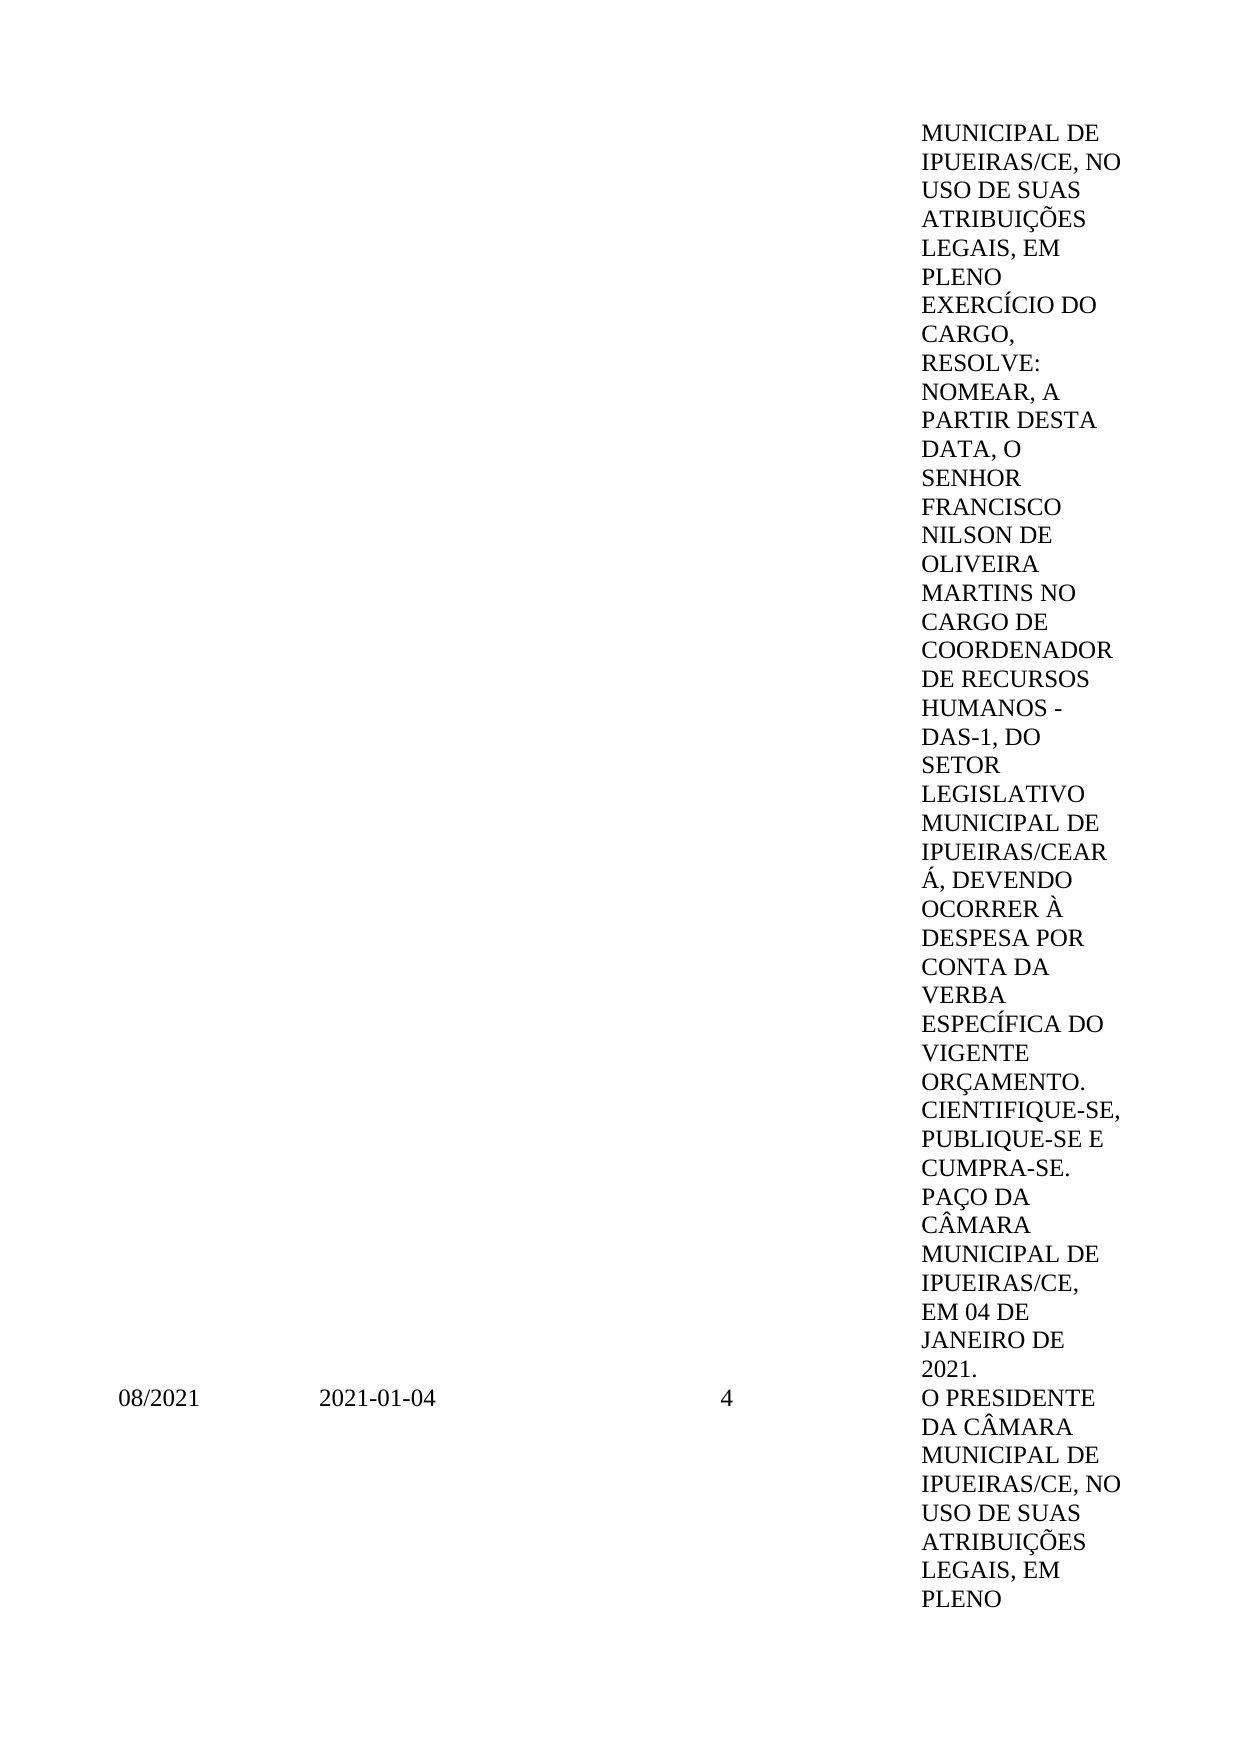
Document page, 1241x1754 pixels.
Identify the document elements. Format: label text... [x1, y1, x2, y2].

table_cell [520, 118, 720, 1383]
table_cell [118, 118, 319, 1383]
table_cell [720, 118, 921, 1383]
table_cell O PRESIDENTE DA CÂMARA MUNICIPAL DE IPUEIRAS/CE, NO USO DE SUAS ATRIBUIÇÕES LEGAIS, EM PLENO [921, 1383, 1122, 1613]
table_cell 4 [720, 1383, 921, 1613]
table_cell [520, 1383, 720, 1613]
table_cell 2021-01-04 [319, 1383, 519, 1613]
table_cell [319, 118, 519, 1383]
table_cell 08/2021 [118, 1383, 319, 1613]
table_cell MUNICIPAL DE IPUEIRAS/CE, NO USO DE SUAS ATRIBUIÇÕES LEGAIS, EM PLENO EXERCÍCIO DO CARGO, RESOLVE: NOMEAR, A PARTIR DESTA DATA, O SENHOR FRANCISCO NILSON DE OLIVEIRA MARTINS NO CARGO DE COORDENADOR DE RECURSOS HUMANOS - DAS-1, DO SETOR LEGISLATIVO MUNICIPAL DE IPUEIRAS/CEARÁ, DEVENDO OCORRER À DESPESA POR CONTA DA VERBA ESPECÍFICA DO VIGENTE ORÇAMENTO. CIENTIFIQUE-SE, PUBLIQUE-SE E CUMPRA-SE. PAÇO DA CÂMARA MUNICIPAL DE IPUEIRAS/CE, EM 04 DE JANEIRO DE 2021. [921, 118, 1122, 1383]
